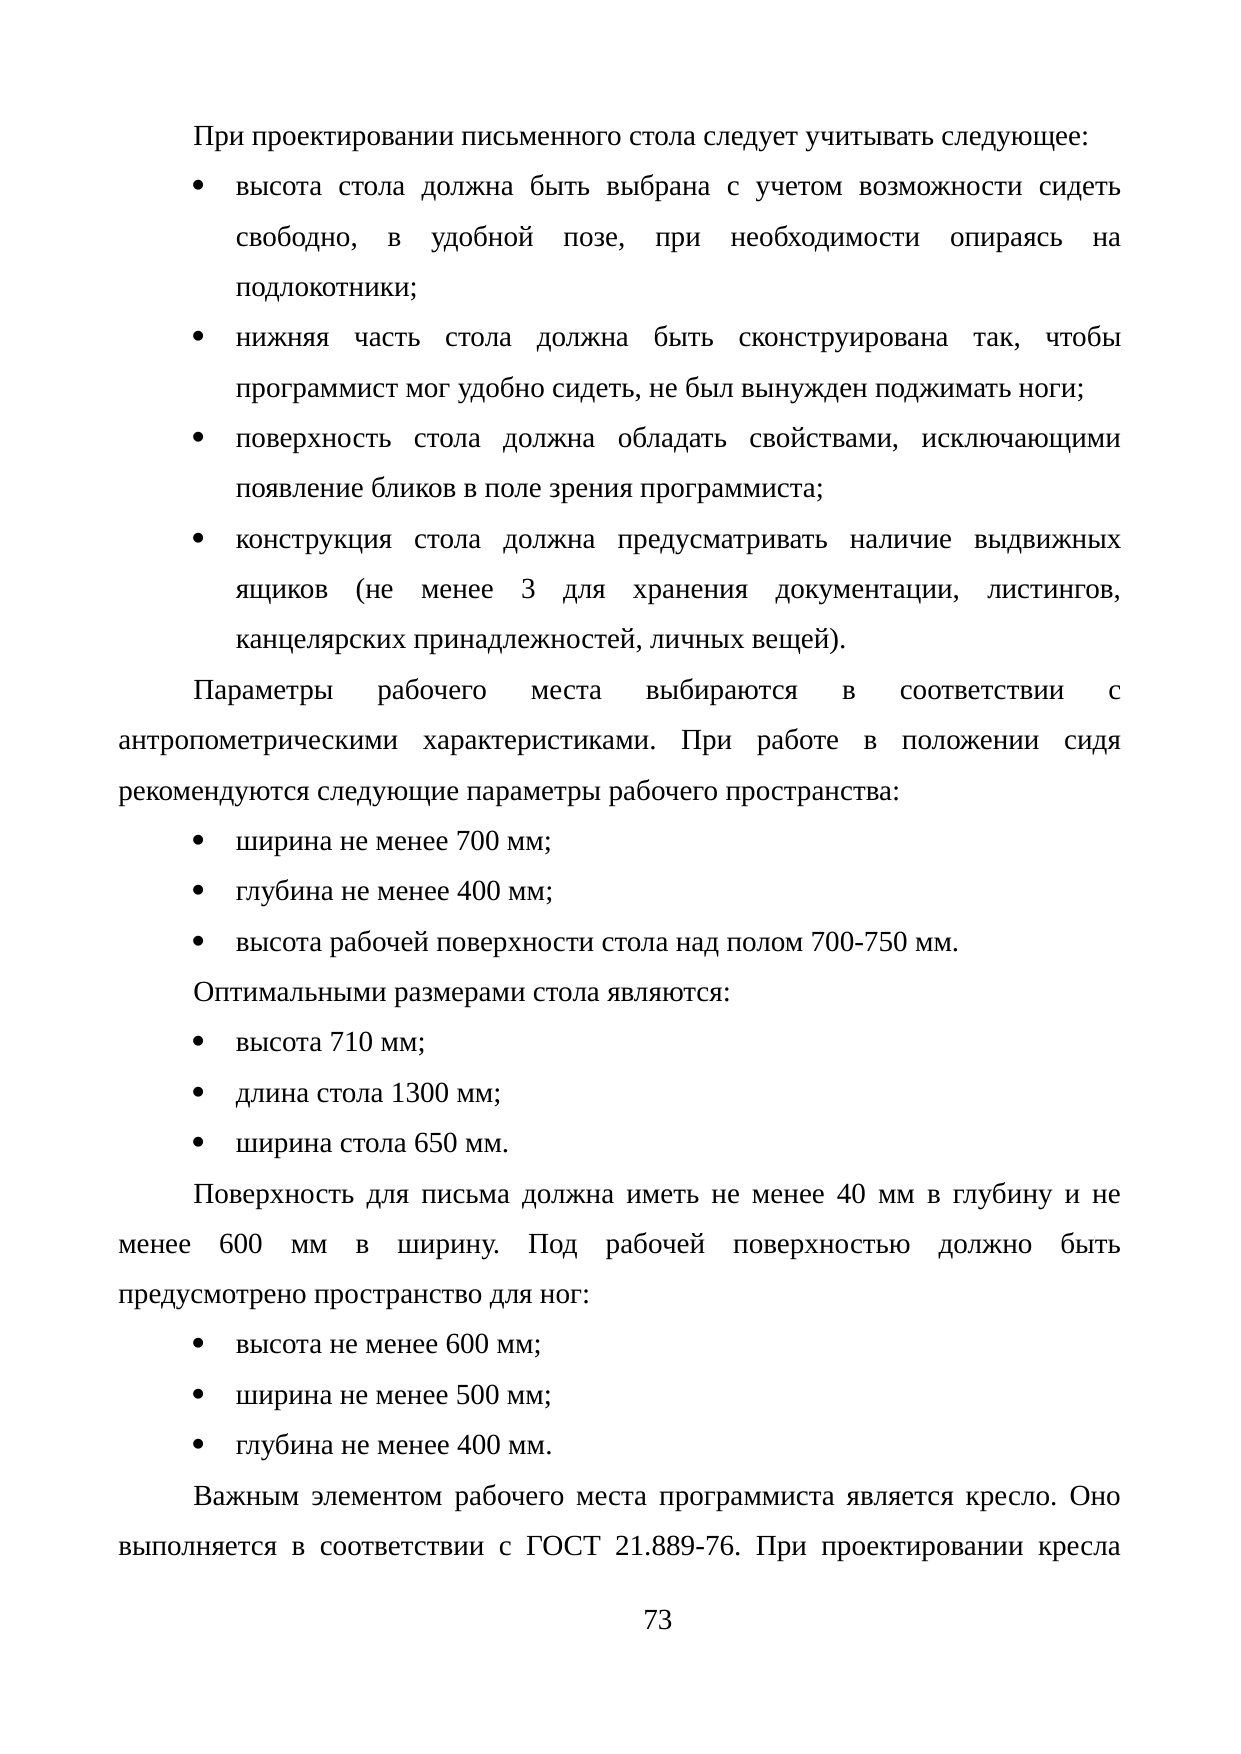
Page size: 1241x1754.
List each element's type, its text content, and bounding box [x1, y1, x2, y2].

list глубина не менее 400 мм. [193, 1427, 1122, 1461]
list высота не менее 600 мм; [193, 1327, 1122, 1360]
list поверхность стола должна обладать свойствами, исключающими появление бликов в поле зрения программиста; [193, 420, 1122, 504]
list высота стола должна быть выбрана с учетом возможности сидеть свободно, в удобной позе, при необходимости опираясь на подлокотники; [193, 168, 1122, 303]
list высота рабочей поверхности стола над полом 700-750 мм. [193, 924, 1122, 957]
list высота 710 мм; [193, 1024, 1122, 1058]
list ширина не менее 700 мм; [193, 823, 1122, 857]
list ширина стола 650 мм. [193, 1125, 1122, 1159]
list глубина не менее 400 мм; [193, 873, 1122, 907]
list ширина не менее 500 мм; [193, 1377, 1122, 1411]
list нижняя часть стола должна быть сконструирована так, чтобы программист мог удобно сидеть, не был вынужден поджимать ноги; [193, 319, 1122, 403]
text При проектировании письменного стола следует учитывать следующее: [118, 118, 1122, 152]
text Параметры рабочего места выбираются в соответствии с антропометрическими характеристиками. При работе в положении сидя рекомендуются следующие параметры рабочего пространства: [118, 672, 1122, 806]
text Оптимальными размерами стола являются: [118, 974, 1122, 1008]
text Важным элементом рабочего места программиста является кресло. Оно выполняется в соответствии с ГОСТ 21.889-76. При проектировании кресла [118, 1478, 1122, 1562]
list конструкция стола должна предусматривать наличие выдвижных ящиков (не менее 3 для хранения документации, листингов, канцелярских принадлежностей, личных вещей). [193, 521, 1122, 655]
list длина стола 1300 мм; [193, 1075, 1122, 1108]
text Поверхность для письма должна иметь не менее 40 мм в глубину и не менее 600 мм в ширину. Под рабочей поверхностью должно быть предусмотрено пространство для ног: [118, 1176, 1122, 1310]
